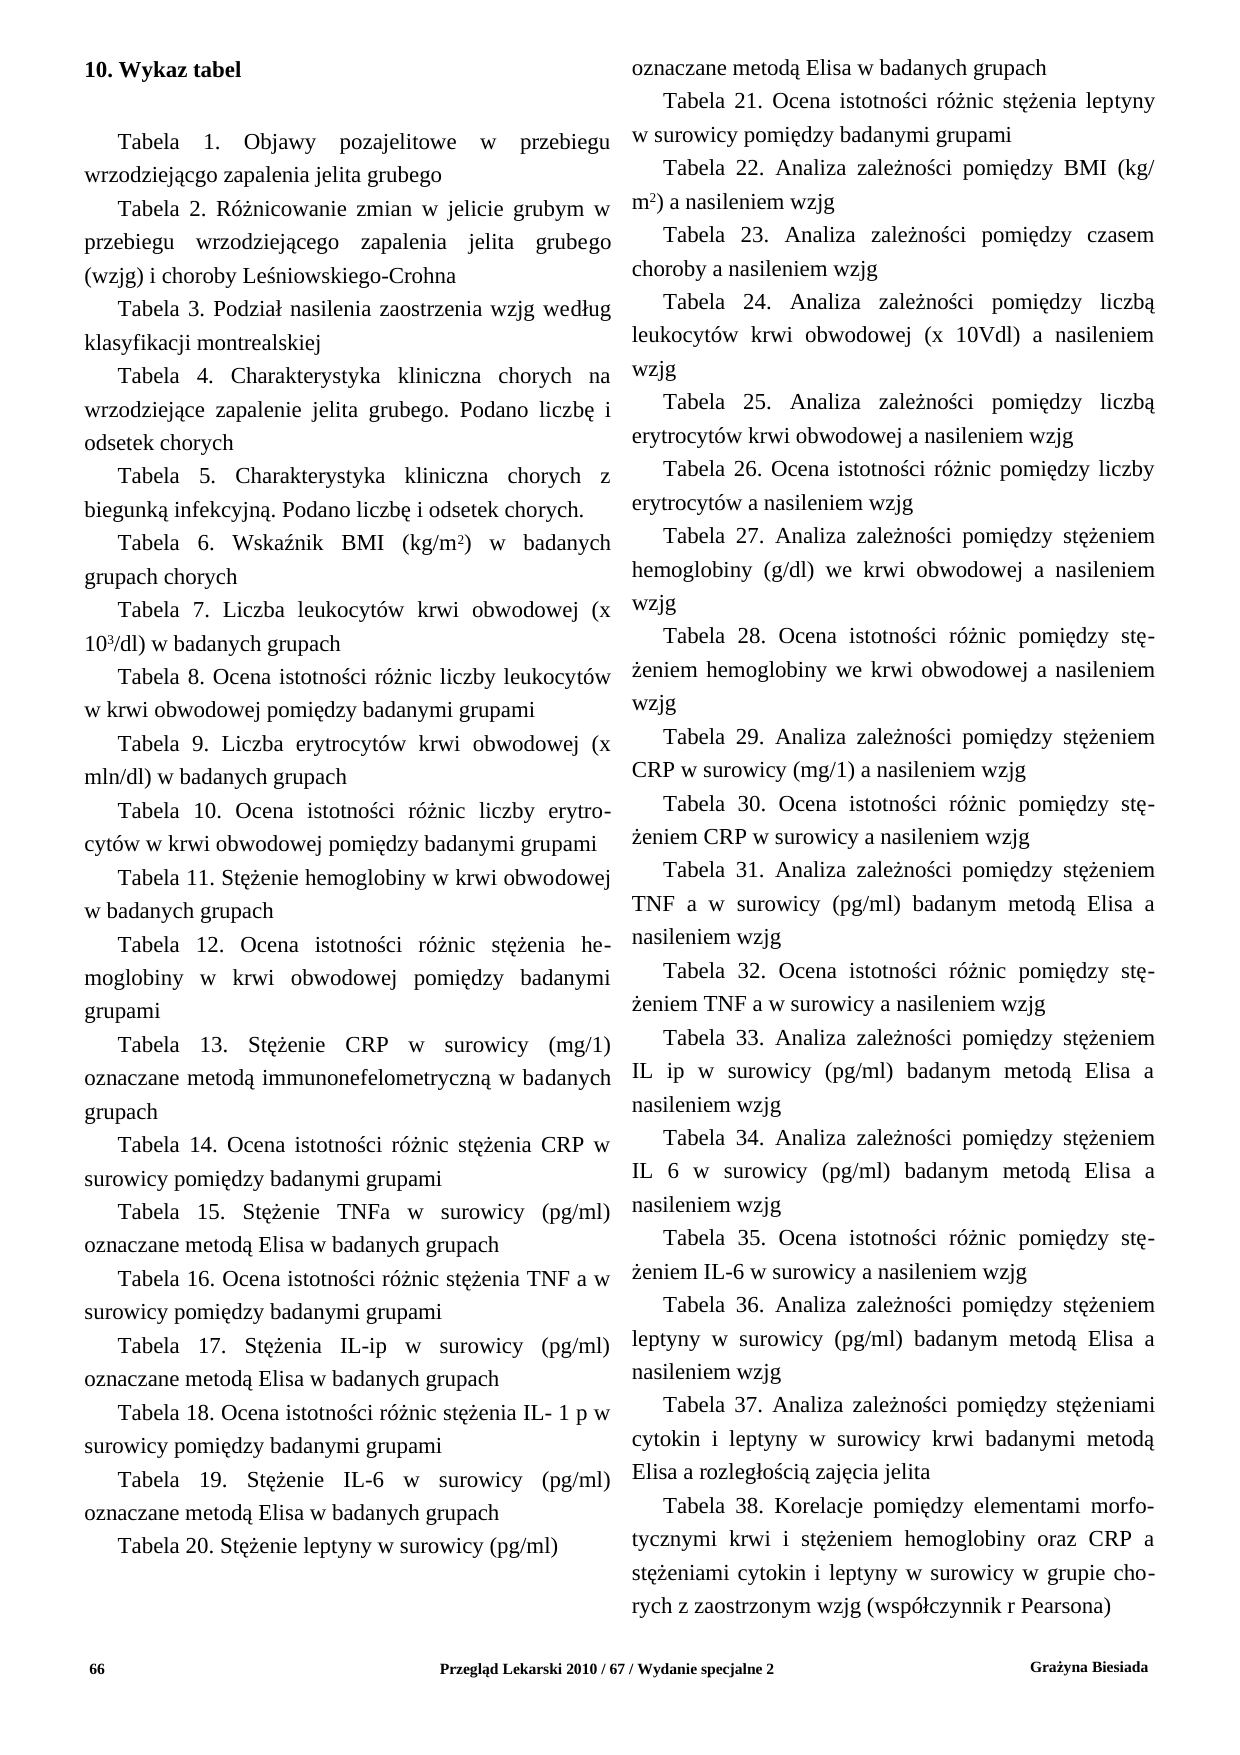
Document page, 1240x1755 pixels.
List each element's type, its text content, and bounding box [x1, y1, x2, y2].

text Tabela 13. Stężenie CRP w surowicy (mg/1) oznaczane metodą immunonefelometryczną w ba­danych grupach [84, 1031, 611, 1124]
text Tabela 26. Ocena istotności różnic pomiędzy liczby erytrocytów a nasileniem wzjg [632, 455, 1155, 515]
text Tabela 24. Analiza zależności pomiędzy liczbą leukocytów krwi obwodowej (x 10Vdl) a nasileniem wzjg [632, 288, 1155, 381]
text Tabela 23. Analiza zależności pomiędzy czasem choroby a nasileniem wzjg [632, 221, 1155, 281]
text Tabela 35. Ocena istotności różnic pomiędzy stę­żeniem IL-6 w surowicy a nasileniem wzjg [632, 1224, 1155, 1284]
text Tabela 34. Analiza zależności pomiędzy stęże­niem IL 6 w surowicy (pg/ml) badanym metodą Eli­sa a nasileniem wzjg [632, 1124, 1155, 1217]
text Tabela 38. Korelacje pomiędzy elementami morfo- tycznymi krwi i stężeniem hemoglobiny oraz CRP a stężeniami cytokin i leptyny w surowicy w grupie cho­rych z zaostrzonym wzjg (współczynnik r Pearsona) [632, 1492, 1155, 1618]
text Tabela 15. Stężenie TNFa w surowicy (pg/ml) oznaczane metodą Elisa w badanych grupach [84, 1198, 611, 1258]
text Tabela 5. Charakterystyka kliniczna chorych z biegunką infekcyjną. Podano liczbę i odsetek cho­rych. [84, 462, 611, 522]
text Tabela 27. Analiza zależności pomiędzy stęże­niem hemoglobiny (g/dl) we krwi obwodowej a na­sileniem wzjg [632, 522, 1155, 615]
text 10. Wykaz tabel [84, 57, 611, 83]
text Tabela 10. Ocena istotności różnic liczby erytro­cytów w krwi obwodowej pomiędzy badanymi gru­pami [84, 797, 611, 857]
text Tabela 3. Podział nasilenia zaostrzenia wzjg we­dług klasyfikacji montrealskiej [84, 295, 611, 355]
text Tabela 31. Analiza zależności pomiędzy stęże­niem TNF a w surowicy (pg/ml) badanym metodą Elisa a nasileniem wzjg [632, 857, 1155, 950]
text Tabela 32. Ocena istotności różnic pomiędzy stę­żeniem TNF a w surowicy a nasileniem wzjg [632, 957, 1155, 1017]
text Tabela 18. Ocena istotności różnic stężenia IL- 1 p w surowicy pomiędzy badanymi grupami [84, 1399, 611, 1458]
text Tabela 9. Liczba erytrocytów krwi obwodowej (x mln/dl) w badanych grupach [84, 730, 611, 790]
text 66 [89, 1659, 111, 1677]
text Tabela 1. Objawy pozajelitowe w przebiegu wrzodziejącgo zapalenia jelita grubego [84, 128, 611, 188]
text Grażyna Biesiada [1024, 1658, 1153, 1676]
text Tabela 36. Analiza zależności pomiędzy stęże­niem leptyny w surowicy (pg/ml) badanym metodą Elisa a nasileniem wzjg [632, 1291, 1155, 1384]
text Tabela 14. Ocena istotności różnic stężenia CRP w surowicy pomiędzy badanymi grupami [84, 1131, 611, 1191]
text Tabela 19. Stężenie IL-6 w surowicy (pg/ml) oznaczane metodą Elisa w badanych grupach [84, 1466, 611, 1525]
text Tabela 2. Różnicowanie zmian w jelicie grubym w przebiegu wrzodziejącego zapalenia jelita grube­go (wzjg) i choroby Leśniowskiego-Crohna [84, 195, 611, 288]
text Tabela 8. Ocena istotności różnic liczby leukocy­tów w krwi obwodowej pomiędzy badanymi grupami [84, 663, 611, 723]
text Tabela 25. Analiza zależności pomiędzy liczbą erytrocytów krwi obwodowej a nasileniem wzjg [632, 388, 1155, 448]
text Tabela 7. Liczba leukocytów krwi obwodowej (x 103/dl) w badanych grupach [84, 596, 611, 656]
text Tabela 16. Ocena istotności różnic stężenia TNF a w surowicy pomiędzy badanymi grupami [84, 1265, 611, 1325]
text Tabela 4. Charakterystyka kliniczna chorych na wrzodziejące zapalenie jelita grubego. Podano licz­bę i odsetek chorych [84, 362, 611, 455]
text Tabela 20. Stężenie leptyny w surowicy (pg/ml) [84, 1532, 611, 1559]
text Tabela 21. Ocena istotności różnic stężenia lep­tyny w surowicy pomiędzy badanymi grupami [632, 87, 1155, 147]
text Tabela 29. Analiza zależności pomiędzy stęże­niem CRP w surowicy (mg/1) a nasileniem wzjg [632, 723, 1155, 783]
text Tabela 28. Ocena istotności różnic pomiędzy stę­żeniem hemoglobiny we krwi obwodowej a nasile­niem wzjg [632, 622, 1155, 716]
text Tabela 30. Ocena istotności różnic pomiędzy stę­żeniem CRP w surowicy a nasileniem wzjg [632, 790, 1155, 849]
text Tabela 6. Wskaźnik BMI (kg/m2) w badanych grupach chorych [84, 529, 611, 589]
text Tabela 37. Analiza zależności pomiędzy stęże­niami cytokin i leptyny w surowicy krwi badanymi metodą Elisa a rozległością zajęcia jelita [632, 1392, 1155, 1485]
text Tabela 17. Stężenia IL-ip w surowicy (pg/ml) oznaczane metodą Elisa w badanych grupach [84, 1332, 611, 1392]
text Tabela 22. Analiza zależności pomiędzy BMI (kg/ m2) a nasileniem wzjg [632, 154, 1155, 214]
text Tabela 33. Analiza zależności pomiędzy stęże­niem IL ip w surowicy (pg/ml) badanym metodą Elisa a nasileniem wzjg [632, 1024, 1155, 1117]
text Tabela 12. Ocena istotności różnic stężenia he­moglobiny w krwi obwodowej pomiędzy badanymi grupami [84, 931, 611, 1024]
text Przegląd Lekarski 2010 / 67 / Wydanie specjalne 2 [439, 1660, 805, 1678]
text oznaczane metodą Elisa w badanych grupach [632, 54, 1155, 80]
text Tabela 11. Stężenie hemoglobiny w krwi obwo­dowej w badanych grupach [84, 864, 611, 923]
